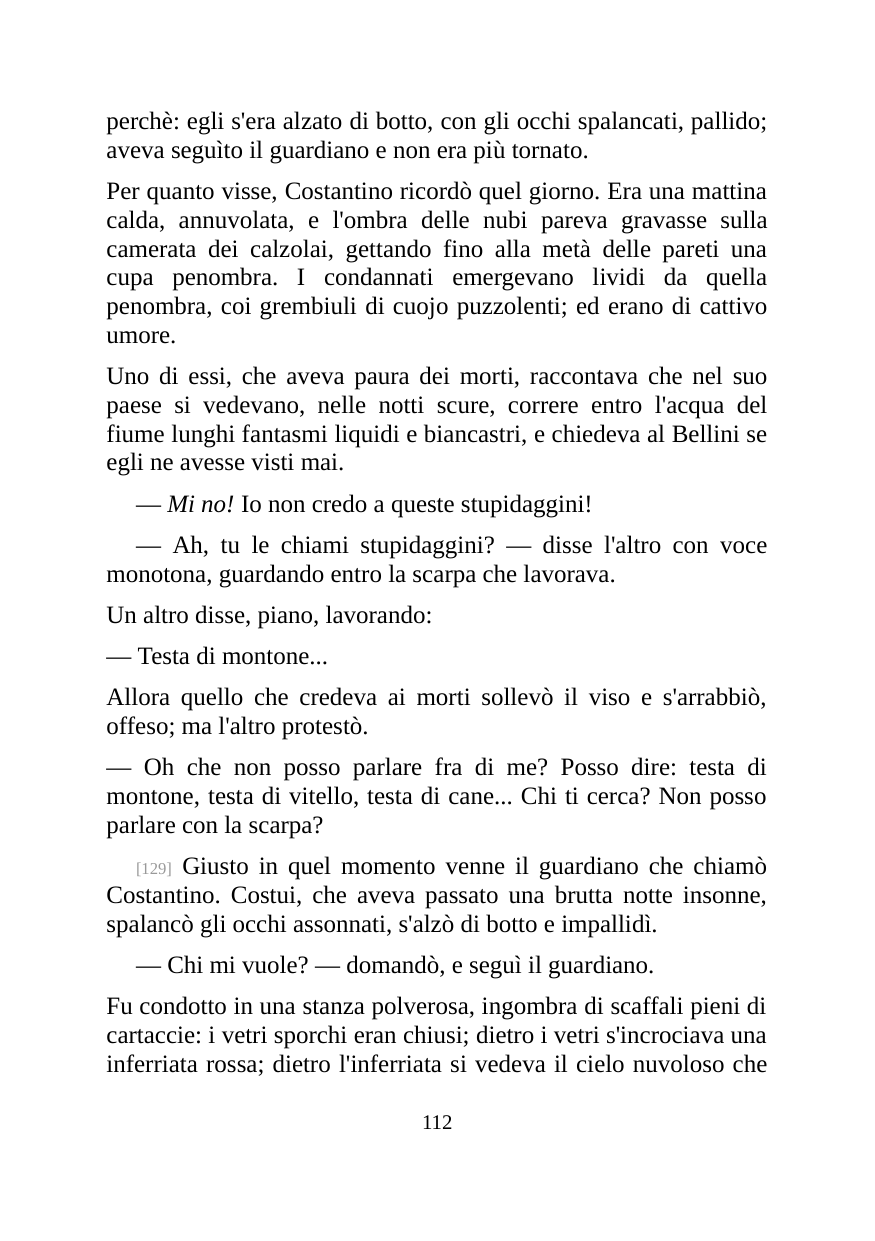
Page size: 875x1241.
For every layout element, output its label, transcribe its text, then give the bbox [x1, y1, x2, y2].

text [129] Giusto in quel momento venne il guardiano che chiamò Costantino. Costui, che aveva passato una brutta notte insonne, spalancò gli occhi assonnati, s'alzò di botto e impallidì. [106, 851, 768, 937]
text Per quanto visse, Costantino ricordò quel giorno. Era una mattina calda, annuvolata, e l'ombra delle nubi pareva gravasse sulla camerata dei calzolai, gettando fino alla metà delle pareti una cupa penombra. I condannati emergevano lividi da quella penombra, coi grembiuli di cuojo puzzolenti; ed erano di cattivo umore. [106, 176, 768, 349]
text Un altro disse, piano, lavorando: [106, 600, 768, 629]
text perchè: egli s'era alzato di botto, con gli occhi spalancati, pallido; aveva seguìto il guardiano e non era più tornato. [106, 106, 768, 164]
text ― Ah, tu le chiami stupidaggini? ― disse l'altro con voce monotona, guardando entro la scarpa che lavorava. [106, 530, 768, 587]
text ― Mi no! Io non credo a queste stupidaggini! [106, 489, 768, 517]
text ― Testa di montone... [106, 641, 768, 670]
text Uno di essi, che aveva paura dei morti, raccontava che nel suo paese si vedevano, nelle notti scure, correre entro l'acqua del fiume lunghi fantasmi liquidi e biancastri, e chiedeva al Bellini se egli ne avesse visti mai. [106, 361, 768, 476]
text ― Oh che non posso parlare fra di me? Posso dire: testa di montone, testa di vitello, testa di cane... Chi ti cerca? Non posso parlare con la scarpa? [106, 752, 768, 839]
text Allora quello che credeva ai morti sollevò il viso e s'arrabbiò, offeso; ma l'altro protestò. [106, 682, 768, 740]
text Fu condotto in una stanza polverosa, ingombra di scaffali pieni di cartaccie: i vetri sporchi eran chiusi; dietro i vetri s'incrociava una inferriata rossa; dietro l'inferriata si vedeva il cielo nuvoloso che [106, 991, 768, 1077]
text ― Chi mi vuole? ― domandò, e seguì il guardiano. [106, 950, 768, 979]
